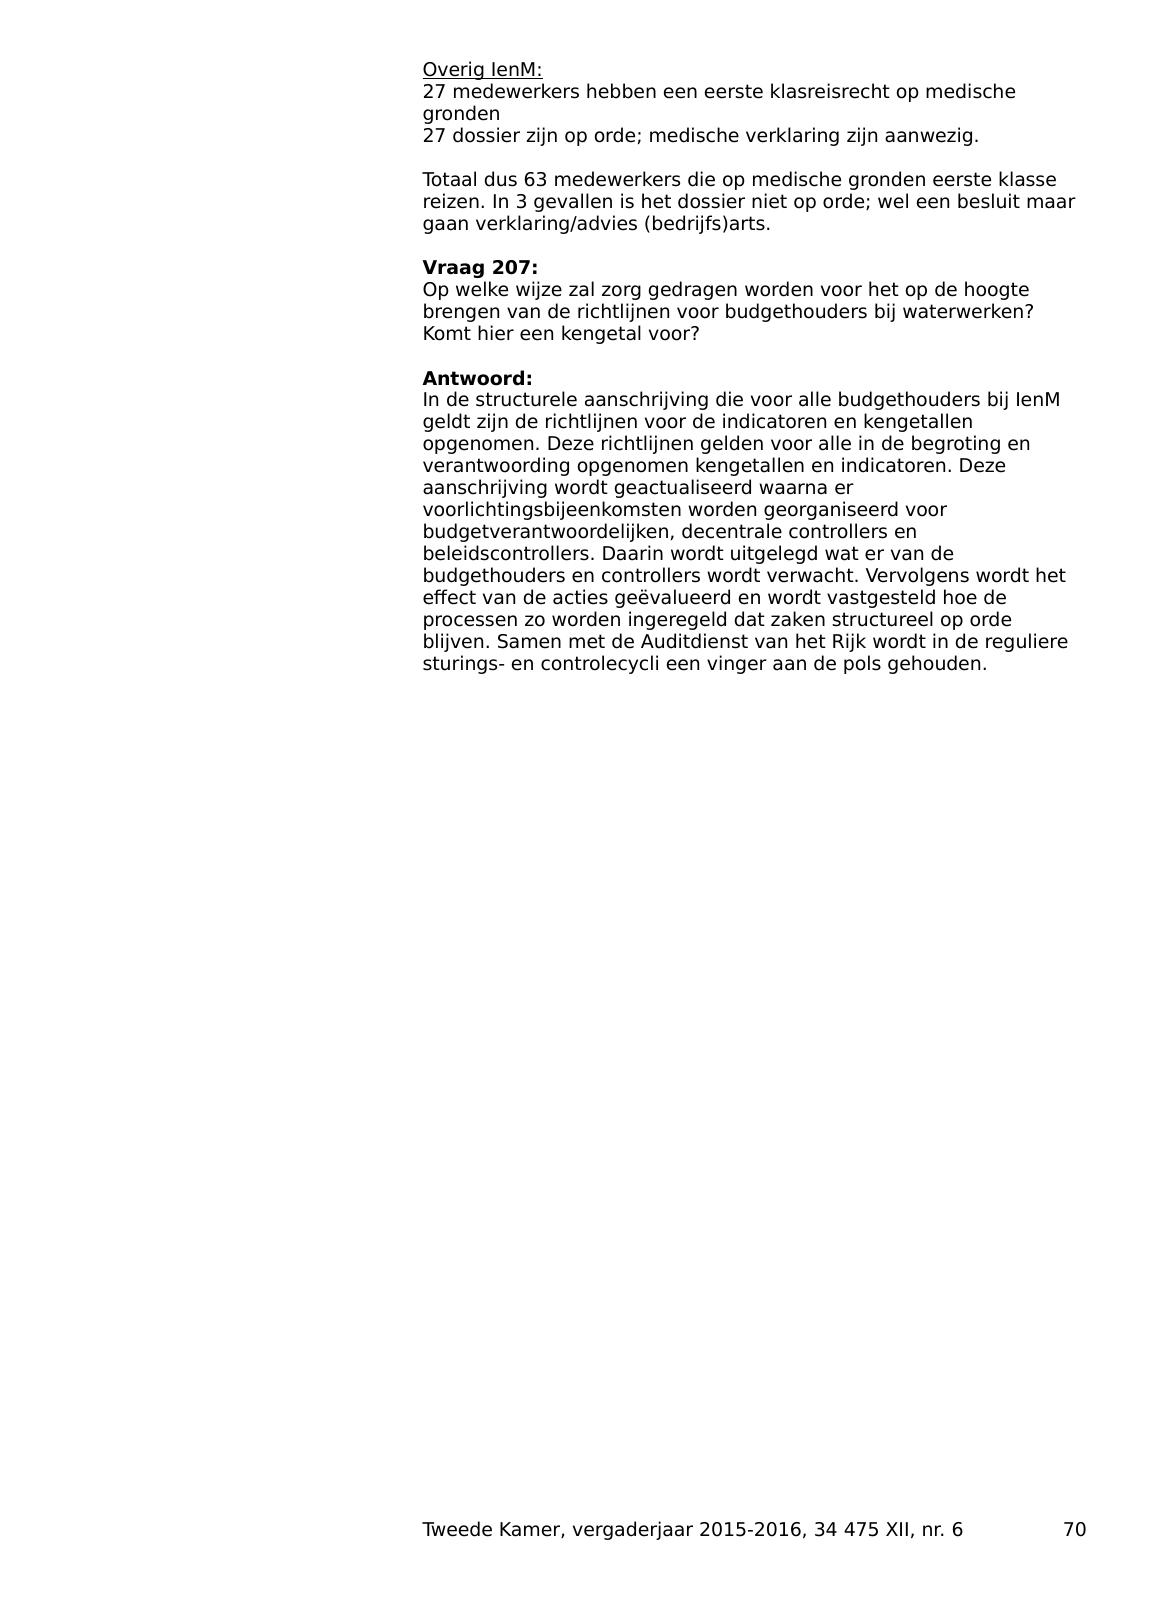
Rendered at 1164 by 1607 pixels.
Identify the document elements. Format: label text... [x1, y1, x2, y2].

text In de structurele aanschrijving die voor alle budgethouders bij IenM geldt zijn de richtlijnen voor de indicatoren en kengetallen opgenomen. Deze richtlijnen gelden voor alle in de begroting en verantwoording opgenomen kengetallen en indicatoren. Deze aanschrijving wordt geactualiseerd waarna er voorlichtingsbijeenkomsten worden georganiseerd voor budgetverantwoordelijken, decentrale controllers en beleidscontrollers. Daarin wordt uitgelegd wat er van de budgethouders en controllers wordt verwacht. Vervolgens wordt het effect van de acties geëvalueerd en wordt vastgesteld hoe de processen zo worden ingeregeld dat zaken structureel op orde blijven. Samen met de Auditdienst van het Rijk wordt in de reguliere sturings- en controlecycli een vinger aan de pols gehouden. [422, 389, 1087, 675]
text 27 medewerkers hebben een eerste klasreisrecht op medische gronden [422, 81, 1087, 125]
text Op welke wijze zal zorg gedragen worden voor het op de hoogte brengen van de richtlijnen voor budgethouders bij waterwerken? Komt hier een kengetal voor? [422, 279, 1087, 345]
text 27 dossier zijn op orde; medische verklaring zijn aanwezig. [422, 125, 1087, 147]
text Antwoord: [422, 367, 1087, 389]
text Vraag 207: [422, 257, 1087, 279]
text Overig IenM: [422, 59, 1087, 81]
text Totaal dus 63 medewerkers die op medische gronden eerste klasse reizen. In 3 gevallen is het dossier niet op orde; wel een besluit maar gaan verklaring/advies (bedrijfs)arts. [422, 169, 1087, 235]
